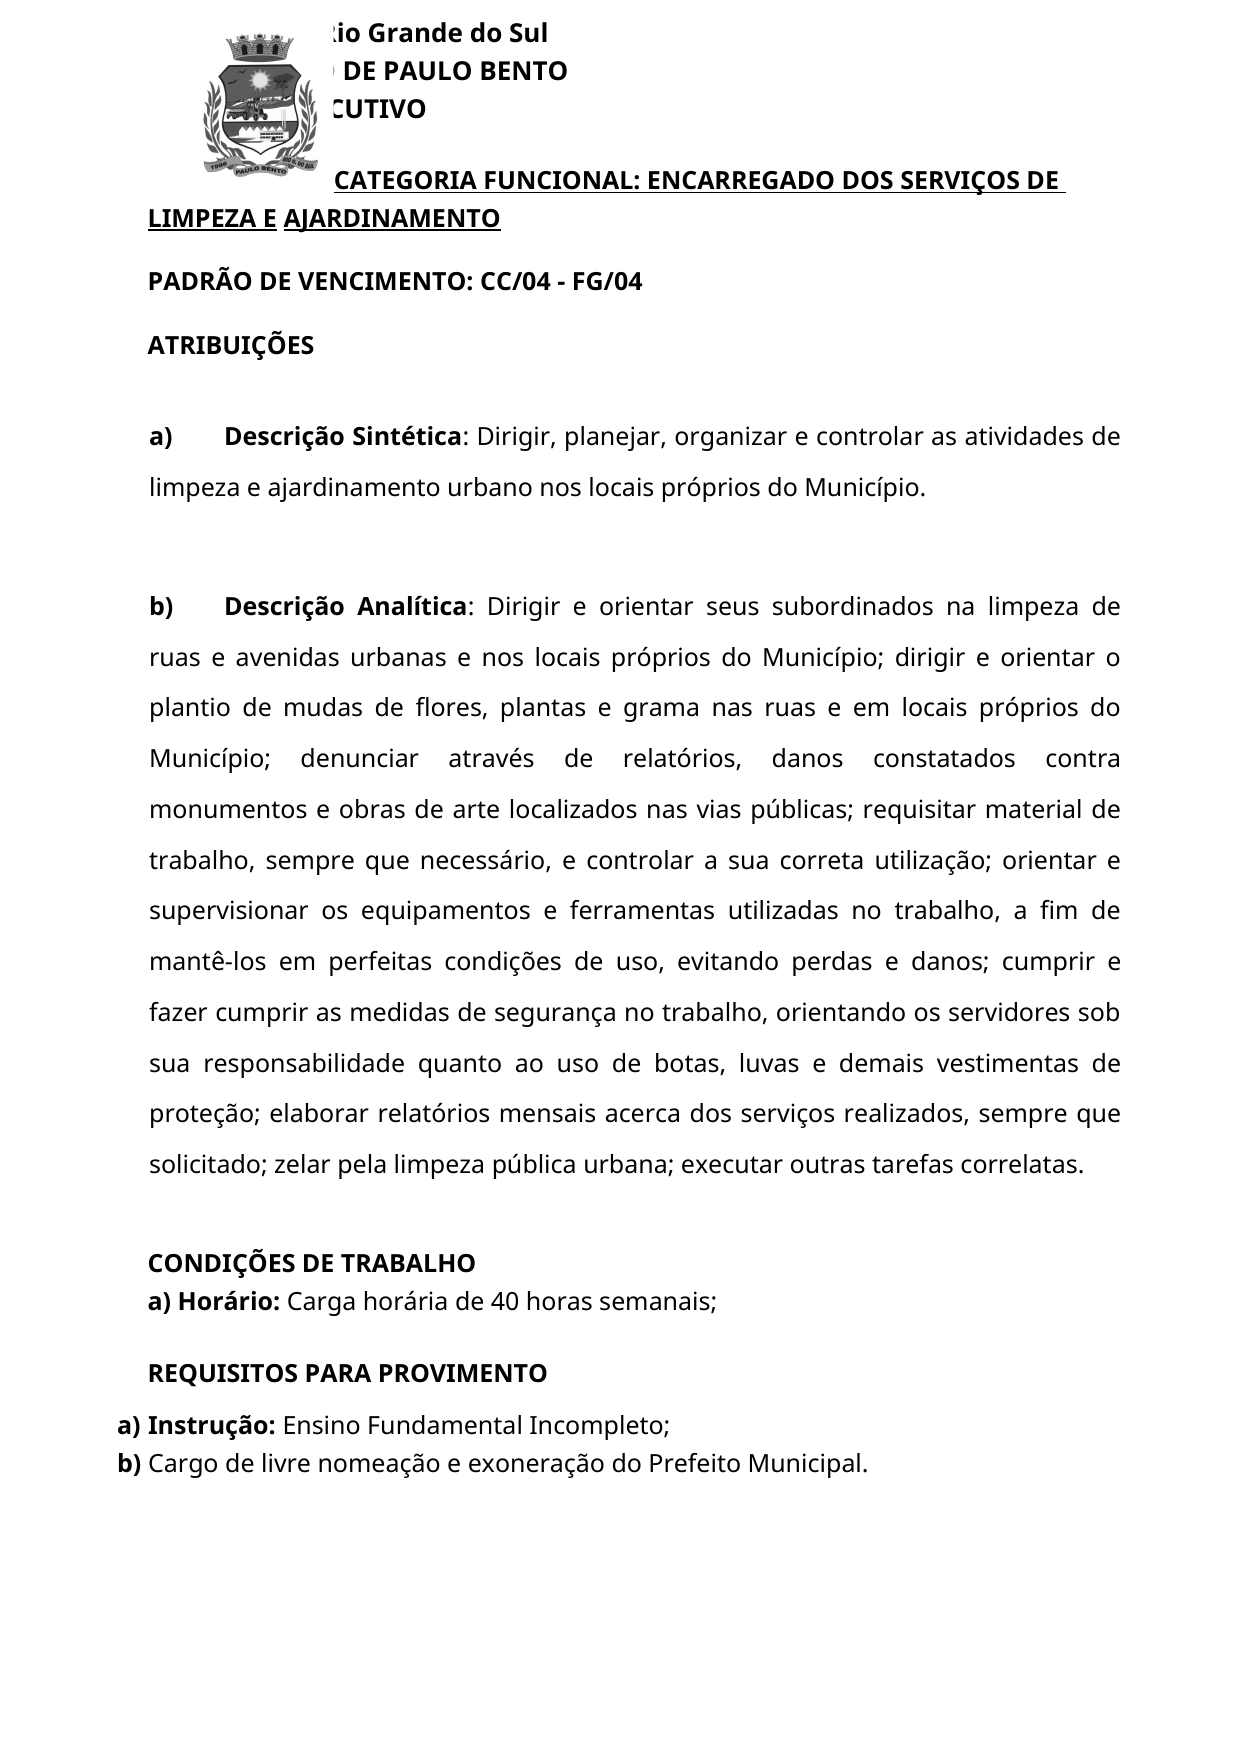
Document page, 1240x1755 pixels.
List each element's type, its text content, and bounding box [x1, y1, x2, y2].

text ATRIBUIÇÕES [147, 328, 1122, 362]
list Instrução: Ensino Fundamental Incompleto; [117, 1408, 1122, 1442]
text CONDIÇÕES DE TRABALHO [147, 1245, 1122, 1279]
list Descrição Sintética: Dirigir, planejar, organizar e controlar as atividades de limpeza e ajardinamento urbano nos locais próprios do Município. [149, 419, 1122, 503]
text PADRÃO DE VENCIMENTO: CC/04 - FG/04 [147, 264, 1122, 298]
list Descrição Analítica: Dirigir e orientar seus subordinados na limpeza de ruas e avenidas urbanas e nos locais próprios do Município; dirigir e orientar o plantio de mudas de flores, plantas e grama nas ruas e em locais próprios do Município; denunciar através de relatórios, danos constatados contra monumentos e obras de arte localizados nas vias públicas; requisitar material de trabalho, sempre que necessário, e controlar a sua correta utilização; orientar e supervisionar os equipamentos e ferramentas utilizadas no trabalho, a fim de mantê-los em perfeitas condições de uso, evitando perdas e danos; cumprir e fazer cumprir as medidas de segurança no trabalho, orientando os servidores sob sua responsabilidade quanto ao uso de botas, luvas e demais vestimentas de proteção; elaborar relatórios mensais acerca dos serviços realizados, sempre que solicitado; zelar pela limpeza pública urbana; executar outras tarefas correlatas. [149, 589, 1122, 1181]
text REQUISITOS PARA PROVIMENTO [147, 1355, 1122, 1389]
text CATEGORIA FUNCIONAL: ENCARREGADO DOS SERVIÇOS DE LIMPEZA E AJARDINAMENTO [147, 163, 1122, 234]
text a) Horário: Carga horária de 40 horas semanais; [147, 1284, 1122, 1318]
list Cargo de livre nomeação e exoneração do Prefeito Municipal. [117, 1446, 1122, 1479]
